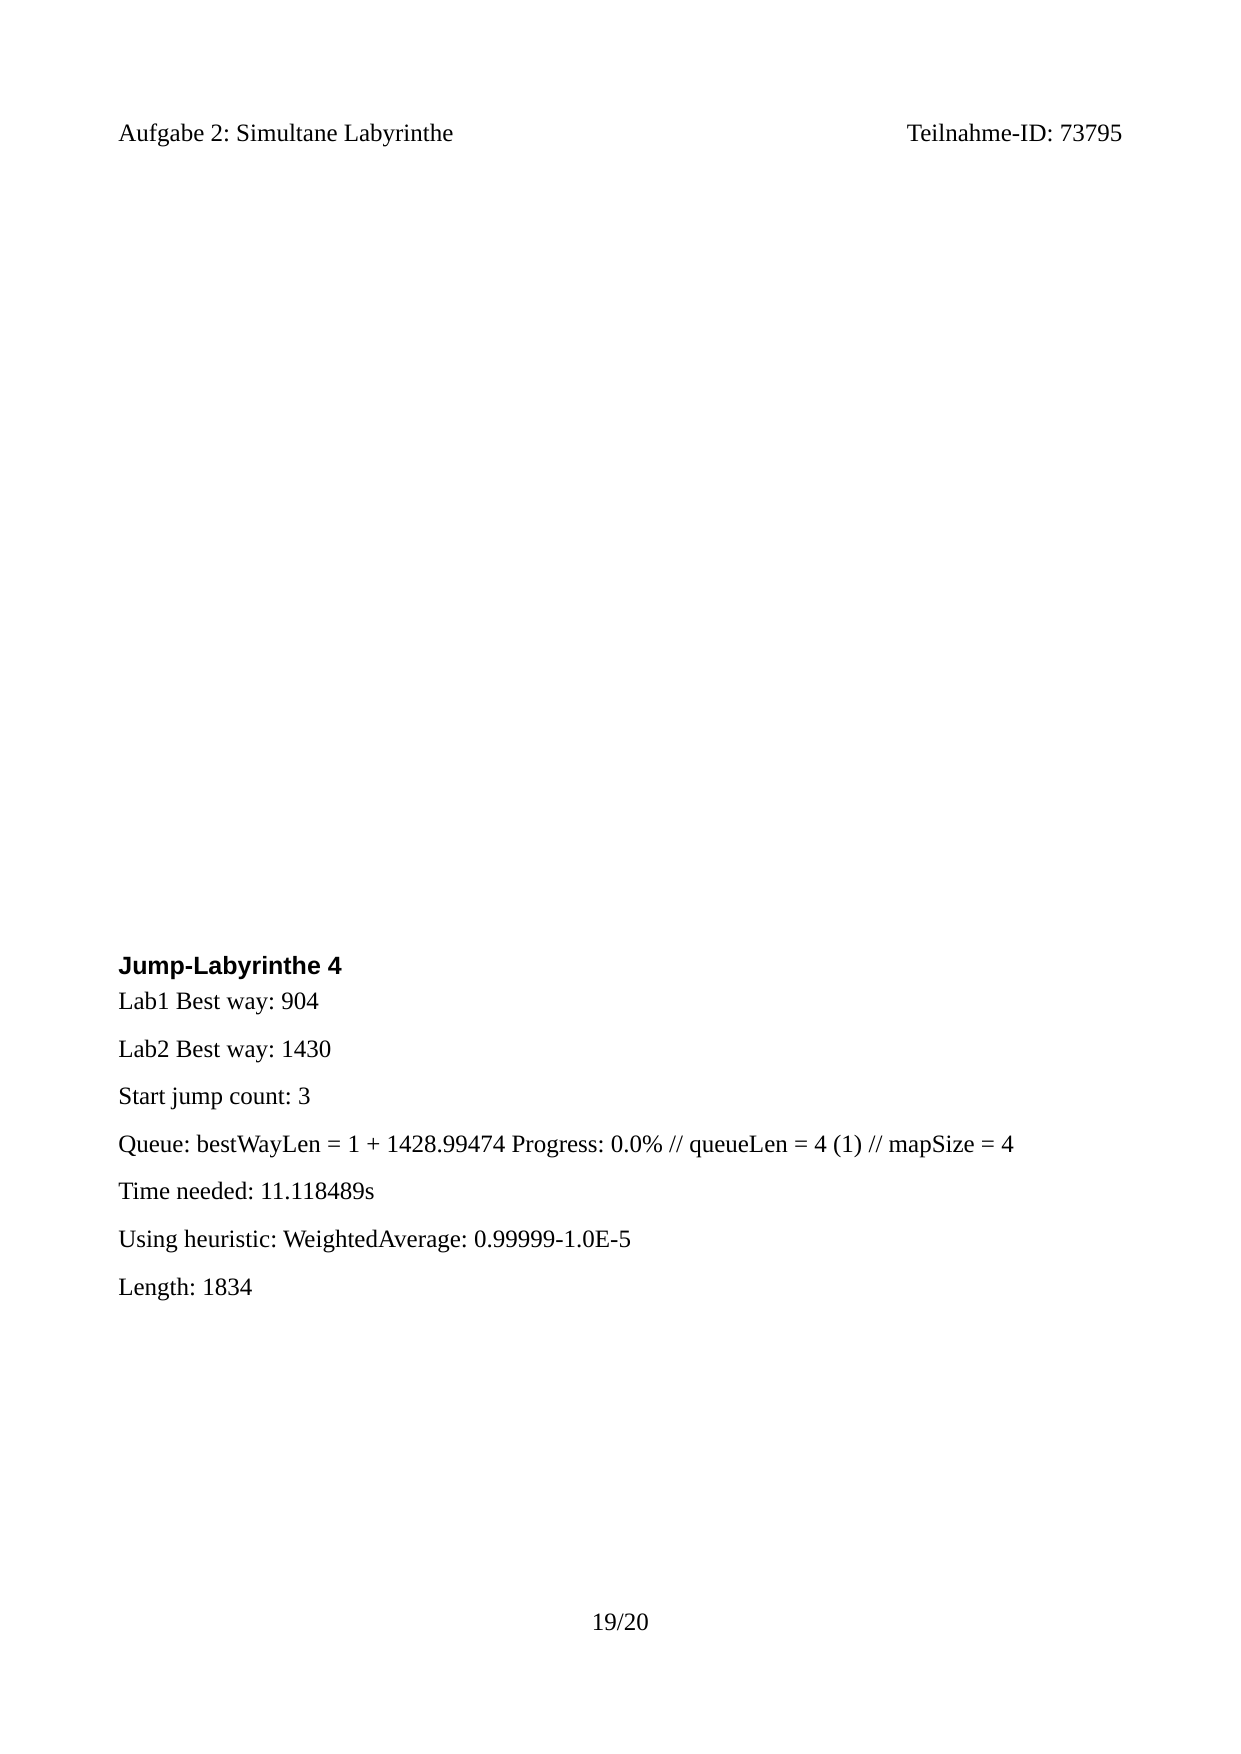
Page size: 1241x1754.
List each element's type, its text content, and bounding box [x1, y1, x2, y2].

text Lab2 Best way: 1430 [118, 1034, 1122, 1062]
text Using heuristic: WeightedAverage: 0.99999-1.0E-5 [118, 1224, 1122, 1253]
text Start jump count: 3 [118, 1081, 1122, 1110]
subtitle Jump-Labyrinthe 4 [118, 951, 1122, 980]
text Time needed: 11.118489s [118, 1176, 1122, 1205]
text Length: 1834 [118, 1272, 1122, 1300]
text Queue: bestWayLen = 1 + 1428.99474 Progress: 0.0% // queueLen = 4 (1) // mapSize = 4 [118, 1129, 1122, 1158]
text Lab1 Best way: 904 [118, 986, 1122, 1015]
